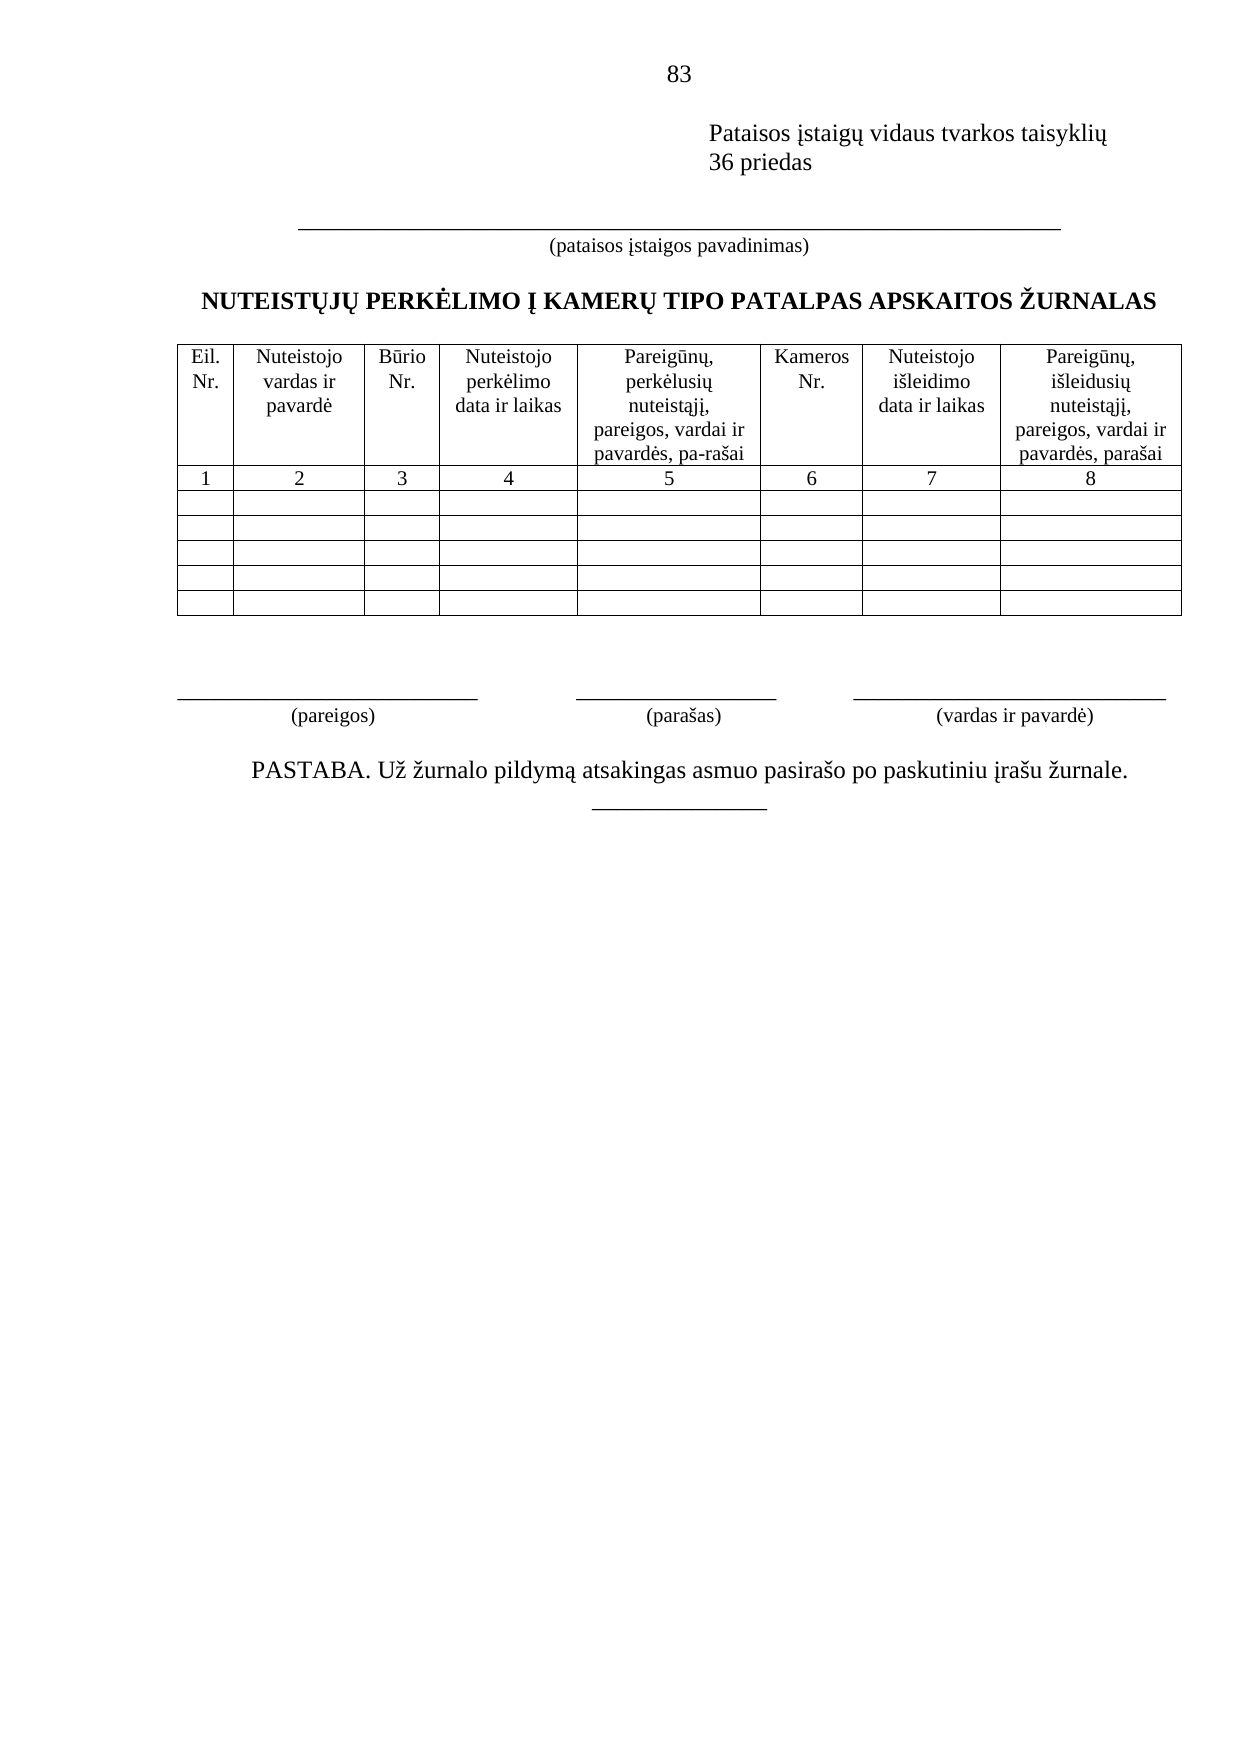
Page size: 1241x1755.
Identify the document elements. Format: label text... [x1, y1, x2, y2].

table_cell 5 [578, 466, 760, 490]
table_cell [234, 491, 364, 515]
table_header Nuteistojo perkėlimo data ir laikas [440, 345, 577, 465]
table_cell [578, 491, 760, 515]
text PASTABA. Už žurnalo pildymą atsakingas asmuo pasirašo po paskutiniu įrašu žurnale. [177, 756, 1181, 784]
table_cell [761, 491, 862, 515]
table_cell [365, 566, 439, 590]
table_cell [578, 541, 760, 565]
table_cell [365, 491, 439, 515]
table_cell [234, 591, 364, 615]
text (pareigos) (parašas) (vardas ir pavardė) [177, 703, 1181, 727]
table_cell [761, 591, 862, 615]
text (pataisos įstaigos pavadinimas) [177, 233, 1181, 257]
table_cell [234, 516, 364, 540]
table_cell [440, 591, 577, 615]
table_cell [440, 516, 577, 540]
table_cell [234, 541, 364, 565]
text ________________________ ________________ _________________________ [177, 674, 1181, 703]
table_cell [578, 566, 760, 590]
table_cell [863, 491, 1000, 515]
table_cell [761, 541, 862, 565]
table_cell [440, 491, 577, 515]
table_cell 7 [863, 466, 1000, 490]
table_cell [863, 591, 1000, 615]
table_cell 3 [365, 466, 439, 490]
table_header Nuteistojo išleidimo data ir laikas [863, 345, 1000, 465]
table_cell 2 [234, 466, 364, 490]
table_cell [178, 491, 233, 515]
table_cell [761, 516, 862, 540]
table_cell [578, 591, 760, 615]
table_cell 4 [440, 466, 577, 490]
table_header Pareigūnų, perkėlusių nuteistąjį, pareigos, vardai ir pavardės, pa-rašai [578, 345, 760, 465]
table_cell [578, 516, 760, 540]
table_cell [1001, 591, 1181, 615]
table_cell [440, 566, 577, 590]
table_cell [178, 566, 233, 590]
table_header Nuteistojo vardas ir pavardė [234, 345, 364, 465]
table_cell [863, 566, 1000, 590]
table_cell 8 [1001, 466, 1181, 490]
table_cell [1001, 491, 1181, 515]
text NUTEISTŲJŲ PERKĖLIMO Į KAMERŲ TIPO PATALPAS APSKAITOS ŽURNALAS [177, 286, 1181, 315]
table_cell [365, 541, 439, 565]
table_cell [863, 541, 1000, 565]
table_cell 6 [761, 466, 862, 490]
text _____________________________________________________________ [177, 204, 1181, 233]
table_cell [365, 516, 439, 540]
table_cell [761, 566, 862, 590]
table_header Eil. Nr. [178, 345, 233, 465]
table_cell [863, 516, 1000, 540]
table_cell [234, 566, 364, 590]
table_header Pareigūnų, išleidusių nuteistąjį, pareigos, vardai ir pavardės, parašai [1001, 345, 1181, 465]
table_cell [1001, 566, 1181, 590]
text 36 priedas [177, 147, 1181, 176]
table_cell [1001, 516, 1181, 540]
table_header Būrio Nr. [365, 345, 439, 465]
table_header Kameros Nr. [761, 345, 862, 465]
table_cell [178, 591, 233, 615]
table_cell 1 [178, 466, 233, 490]
table_cell [1001, 541, 1181, 565]
table_cell [178, 516, 233, 540]
text ______________ [177, 784, 1181, 813]
table_cell [365, 591, 439, 615]
table_cell [440, 541, 577, 565]
table_cell [178, 541, 233, 565]
text Pataisos įstaigų vidaus tvarkos taisyklių [709, 118, 1181, 147]
